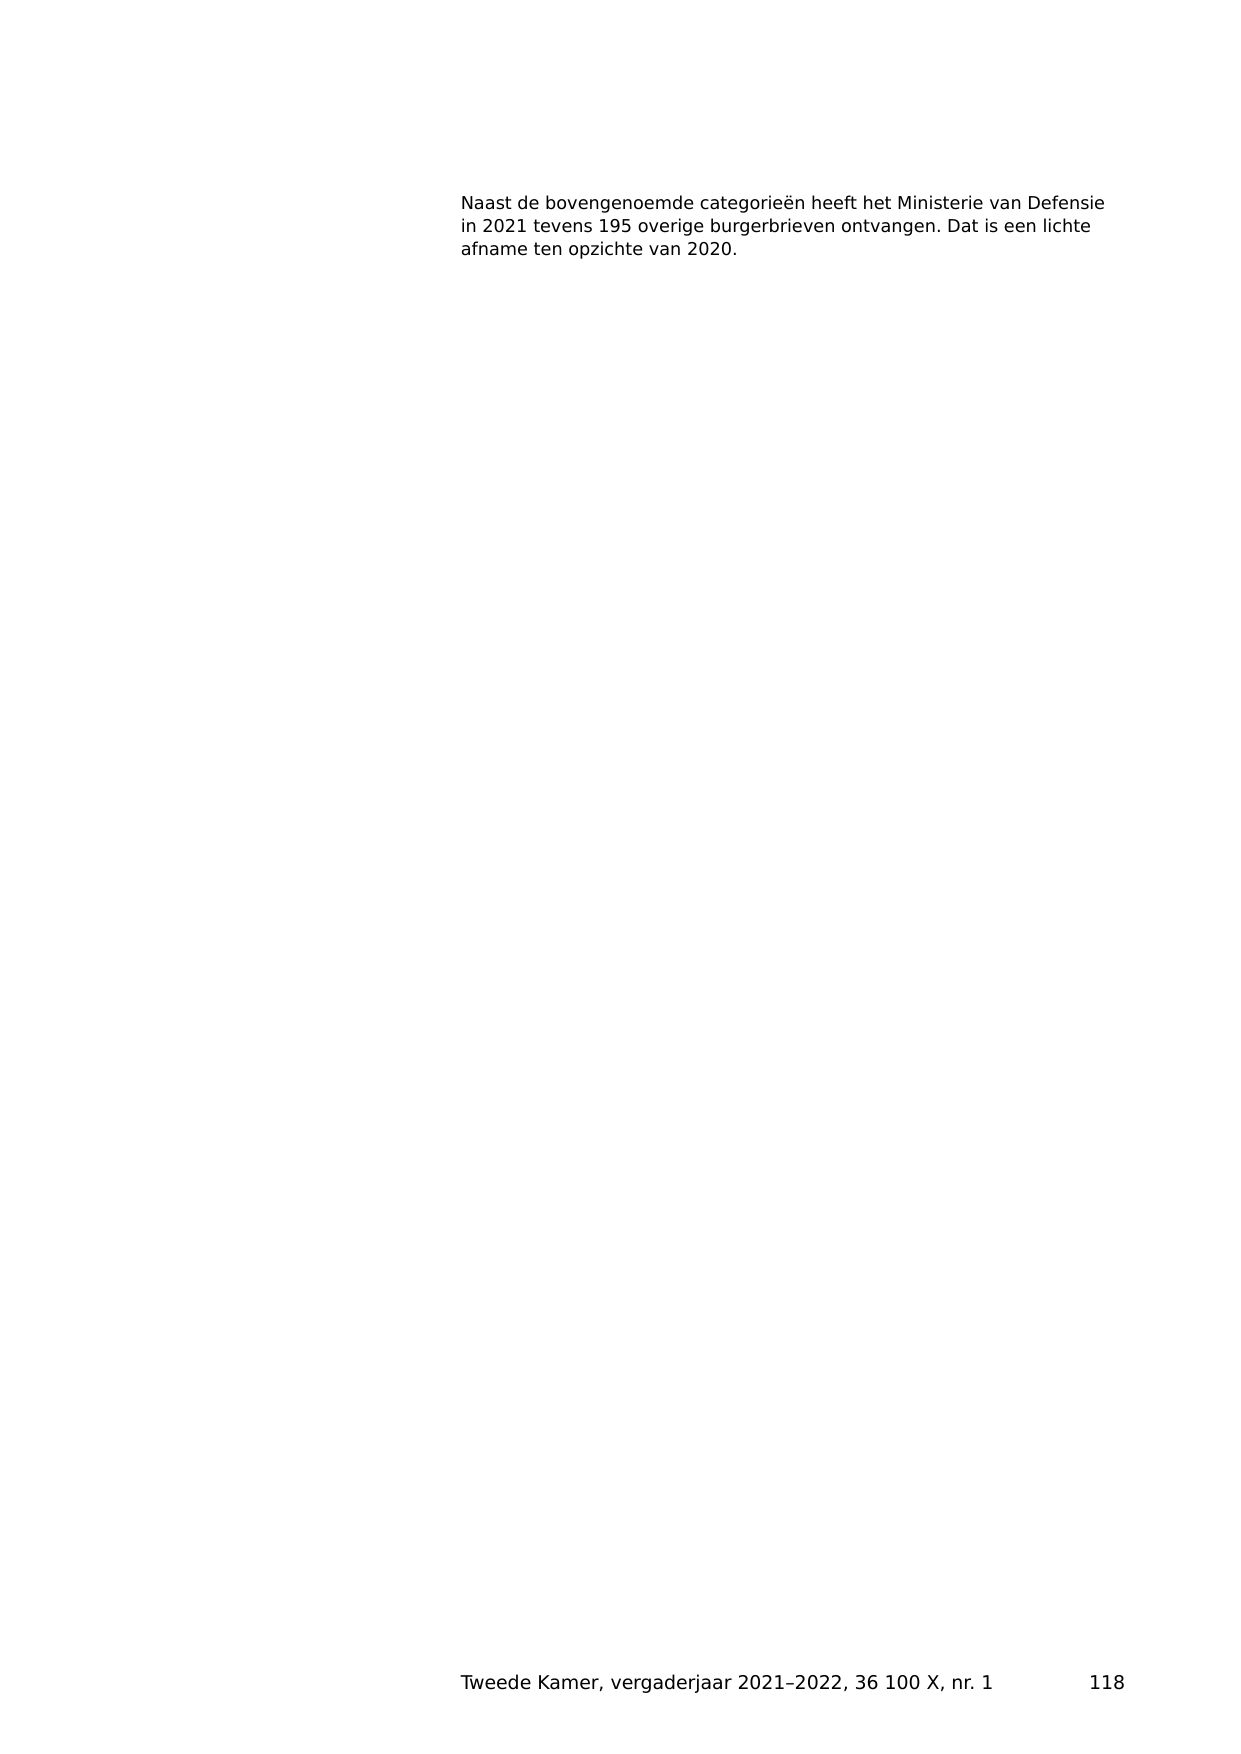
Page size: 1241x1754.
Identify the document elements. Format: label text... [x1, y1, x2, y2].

text Naast de bovengenoemde categorieën heeft het Ministerie van Defensie in 2021 tevens 195 overige burgerbrieven ontvangen. Dat is een lichte afname ten opzichte van 2020. [461, 191, 1125, 259]
